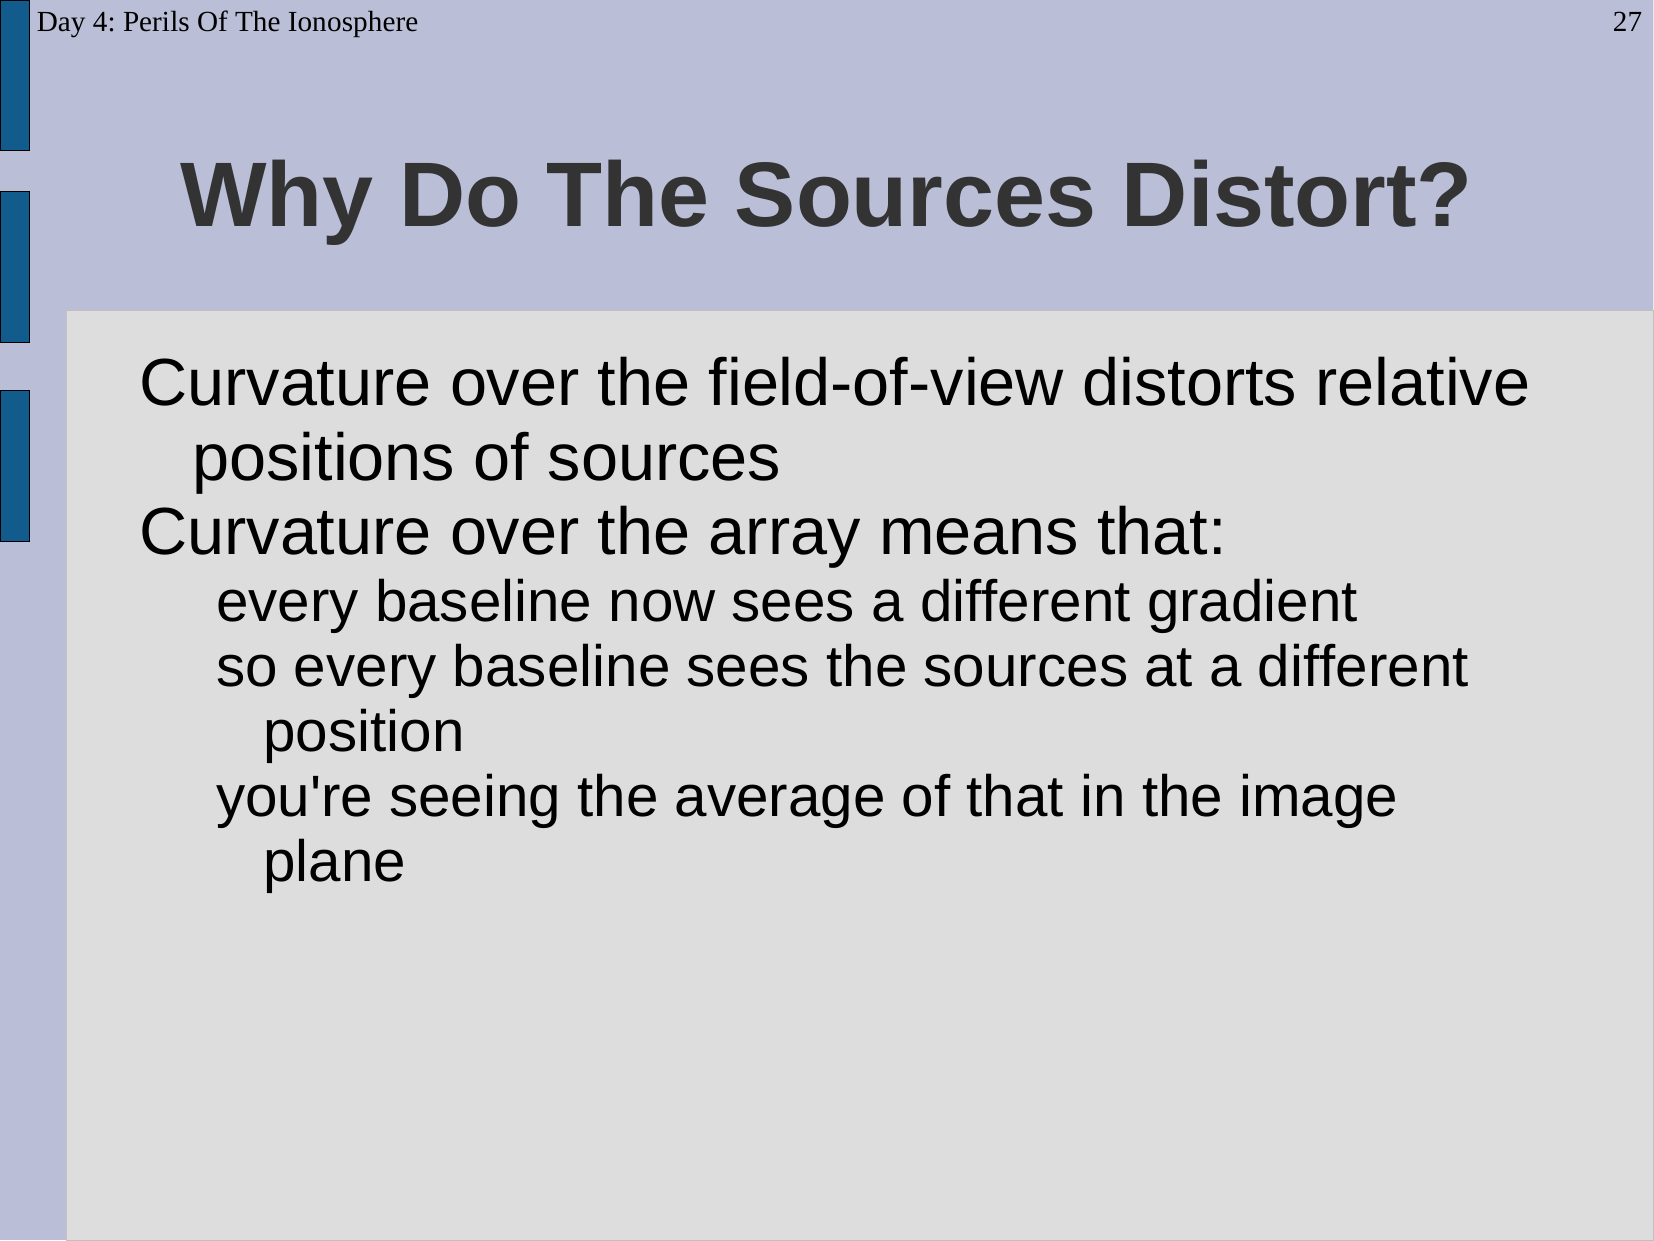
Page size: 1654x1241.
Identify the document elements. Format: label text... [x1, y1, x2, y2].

list Curvature over the field-of-view distorts relative positions of sources Curvature over the array means that: every baseline now sees a different gradient so every baseline sees the sources at a different position you're seeing the average of that in the image plane [121, 344, 1534, 1112]
title Why Do The Sources Distort? [121, 91, 1534, 299]
